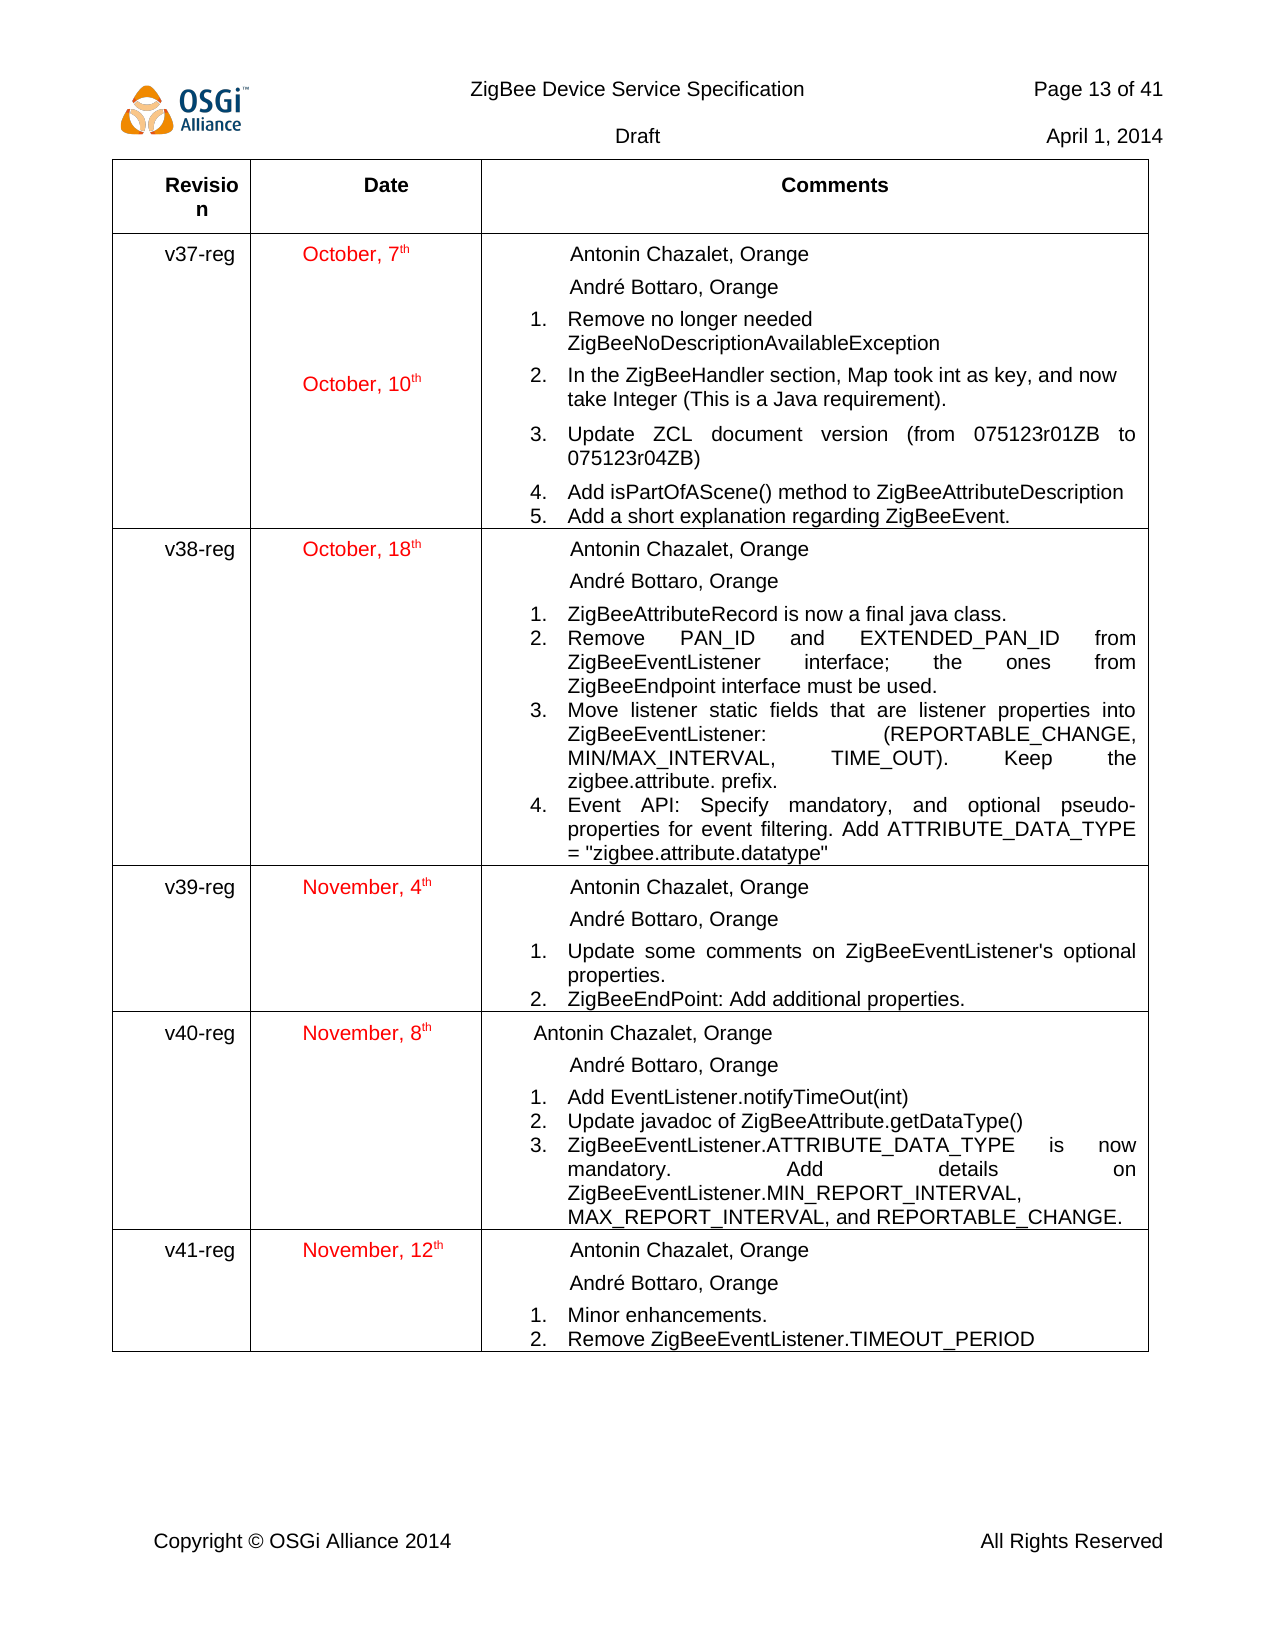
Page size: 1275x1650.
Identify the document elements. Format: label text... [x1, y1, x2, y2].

table_cell November, 8th [251, 1012, 481, 1229]
table_cell v40-reg [113, 1012, 250, 1229]
table_cell October, 7th October, 10th [251, 234, 481, 528]
table_header Comments [482, 160, 1148, 233]
table_cell November, 4th [251, 866, 481, 1011]
table_header Revision [113, 160, 250, 233]
table_cell November, 12th [251, 1230, 481, 1351]
table_cell Antonin Chazalet, Orange André Bottaro, Orange Update some comments on ZigBeeEventListener's optional properties. ZigBeeEndPoint: Add additional properties. [482, 866, 1148, 1011]
table_cell Antonin Chazalet, Orange André Bottaro, Orange Minor enhancements. Remove ZigBeeEventListener.TIMEOUT_PERIOD [482, 1230, 1148, 1351]
table_cell October, 18th [251, 529, 481, 865]
table_cell Antonin Chazalet, Orange André Bottaro, Orange ZigBeeAttributeRecord is now a final java class. Remove PAN_ID and EXTENDED_PAN_ID from ZigBeeEventListener interface; the ones from ZigBeeEndpoint interface must be used. Move listener static fields that are listener properties into ZigBeeEventListener: (REPORTABLE_CHANGE, MIN/MAX_INTERVAL, TIME_OUT). Keep the zigbee.attribute. prefix. Event API: Specify mandatory, and optional pseudo-properties for event filtering. Add ATTRIBUTE_DATA_TYPE = "zigbee.attribute.datatype" [482, 529, 1148, 865]
picture [113, 78, 257, 142]
table_cell Antonin Chazalet, Orange André Bottaro, Orange Add EventListener.notifyTimeOut(int) Update javadoc of ZigBeeAttribute.getDataType() ZigBeeEventListener.ATTRIBUTE_DATA_TYPE is now mandatory. Add details on ZigBeeEventListener.MIN_REPORT_INTERVAL, MAX_REPORT_INTERVAL, and REPORTABLE_CHANGE. [482, 1012, 1148, 1229]
table_cell v37-reg [113, 234, 250, 528]
table_cell v39-reg [113, 866, 250, 1011]
table_header Date [251, 160, 481, 233]
table_cell v41-reg [113, 1230, 250, 1351]
table_cell v38-reg [113, 529, 250, 865]
table_cell Antonin Chazalet, Orange André Bottaro, Orange Remove no longer needed ZigBeeNoDescriptionAvailableException In the ZigBeeHandler section, Map took int as key, and now take Integer (This is a Java requirement). Update ZCL document version (from 075123r01ZB to 075123r04ZB) Add isPartOfAScene() method to ZigBeeAttributeDescription Add a short explanation regarding ZigBeeEvent. [482, 234, 1148, 528]
